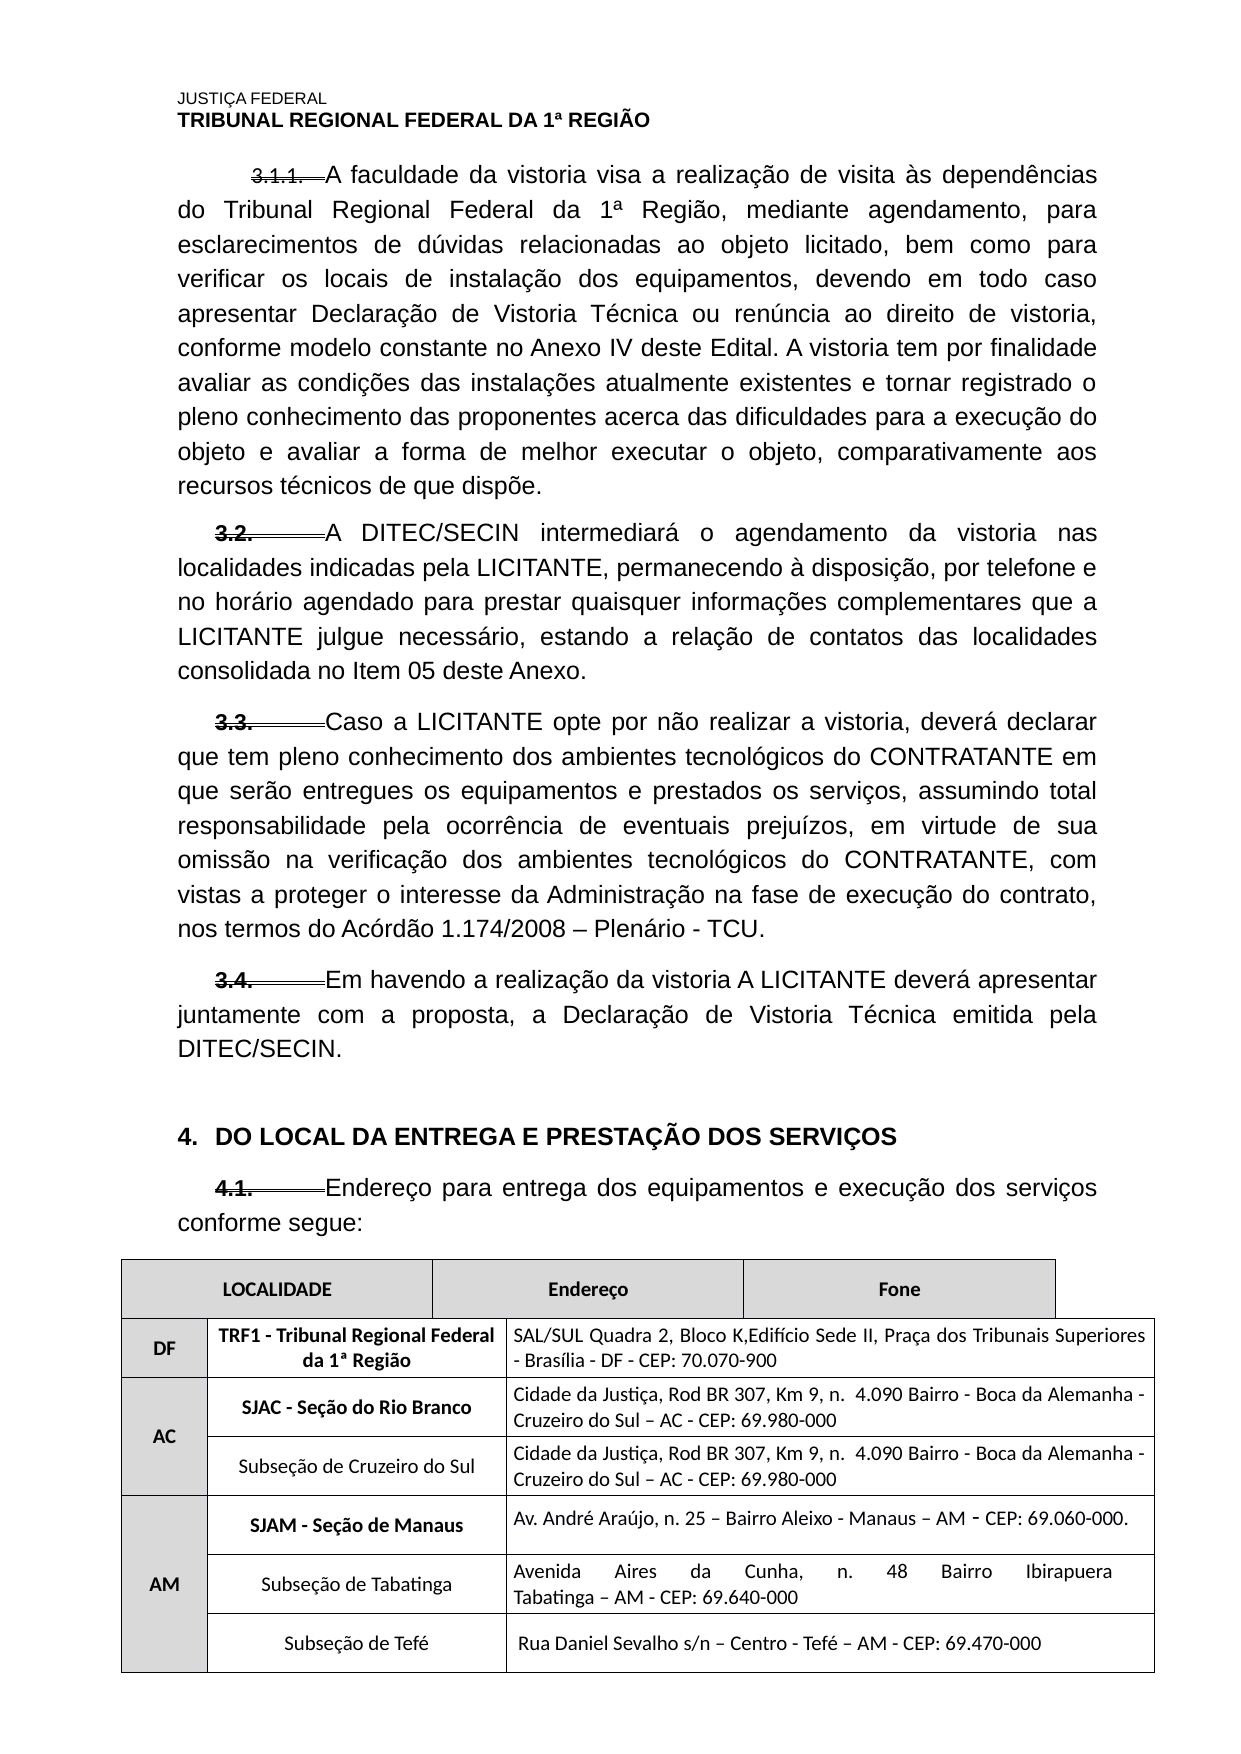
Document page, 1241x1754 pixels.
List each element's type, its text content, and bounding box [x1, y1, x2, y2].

table_header LOCALIDADE [122, 1260, 432, 1318]
table_cell SJAC - Seção do Rio Branco [208, 1378, 506, 1436]
table_cell Cidade da Justiça, Rod BR 307, Km 9, n. 4.090 Bairro - Boca da Alemanha - Cruzeiro do Sul – AC - CEP: 69.980-000 [507, 1378, 1154, 1436]
subtitle A DITEC/SECIN intermediará o agendamento da vistoria nas localidades indicadas pela LICITANTE, permanecendo à disposição, por telefone e no horário agendado para prestar quaisquer informações complementares que a LICITANTE julgue necessário, estando a relação de contatos das localidades consolidada no Item 05 deste Anexo. [177, 518, 1098, 685]
table_cell Rua Daniel Sevalho s/n – Centro - Tefé – AM - CEP: 69.470-000 [507, 1614, 1154, 1672]
table_cell Cidade da Justiça, Rod BR 307, Km 9, n. 4.090 Bairro - Boca da Alemanha - Cruzeiro do Sul – AC - CEP: 69.980-000 [507, 1437, 1154, 1495]
table_header Fone [744, 1260, 1055, 1318]
table_cell Av. André Araújo, n. 25 – Bairro Aleixo - Manaus – AM - CEP: 69.060-000. [507, 1496, 1154, 1554]
subtitle Caso a LICITANTE opte por não realizar a vistoria, deverá declarar que tem pleno conhecimento dos ambientes tecnológicos do CONTRATANTE em que serão entregues os equipamentos e prestados os serviços, assumindo total responsabilidade pela ocorrência de eventuais prejuízos, em virtude de sua omissão na verificação dos ambientes tecnológicos do CONTRATANTE, com vistas a proteger o interesse da Administração na fase de execução do contrato, nos termos do Acórdão 1.174/2008 – Plenário - TCU. [177, 707, 1098, 943]
subtitle Em havendo a realização da vistoria A LICITANTE deverá apresentar juntamente com a proposta, a Declaração de Vistoria Técnica emitida pela DITEC/SECIN. [177, 965, 1098, 1063]
table_cell AC [122, 1378, 207, 1495]
subtitle Endereço para entrega dos equipamentos e execução dos serviços conforme segue: [177, 1173, 1098, 1236]
table_cell SJAM - Seção de Manaus [208, 1496, 506, 1554]
table_cell TRF1 - Tribunal Regional Federal da 1ª Região [208, 1319, 506, 1377]
subtitle A faculdade da vistoria visa a realização de visita às dependências do Tribunal Regional Federal da 1ª Região, mediante agendamento, para esclarecimentos de dúvidas relacionadas ao objeto licitado, bem como para verificar os locais de instalação dos equipamentos, devendo em todo caso apresentar Declaração de Vistoria Técnica ou renúncia ao direito de vistoria, conforme modelo constante no Anexo IV deste Edital. A vistoria tem por finalidade avaliar as condições das instalações atualmente existentes e tornar registrado o pleno conhecimento das proponentes acerca das dificuldades para a execução do objeto e avaliar a forma de melhor executar o objeto, comparativamente aos recursos técnicos de que dispõe. [177, 160, 1098, 500]
table_header Endereço [433, 1260, 743, 1318]
table_cell Subseção de Cruzeiro do Sul [208, 1437, 506, 1495]
table_cell SAL/SUL Quadra 2, Bloco K,Edifício Sede II, Praça dos Tribunais Superiores - Brasília - DF - CEP: 70.070-900 [507, 1319, 1154, 1377]
table_cell Avenida Aires da Cunha, n. 48 Bairro Ibirapuera Tabatinga – AM - CEP: 69.640-000 [507, 1555, 1154, 1613]
table_cell DF [122, 1319, 207, 1377]
table_cell AM [122, 1496, 207, 1672]
table_cell Subseção de Tabatinga [208, 1555, 506, 1613]
subtitle DO LOCAL DA ENTREGA E PRESTAÇÃO DOS SERVIÇOS [177, 1122, 1098, 1151]
table_cell Subseção de Tefé [208, 1614, 506, 1672]
